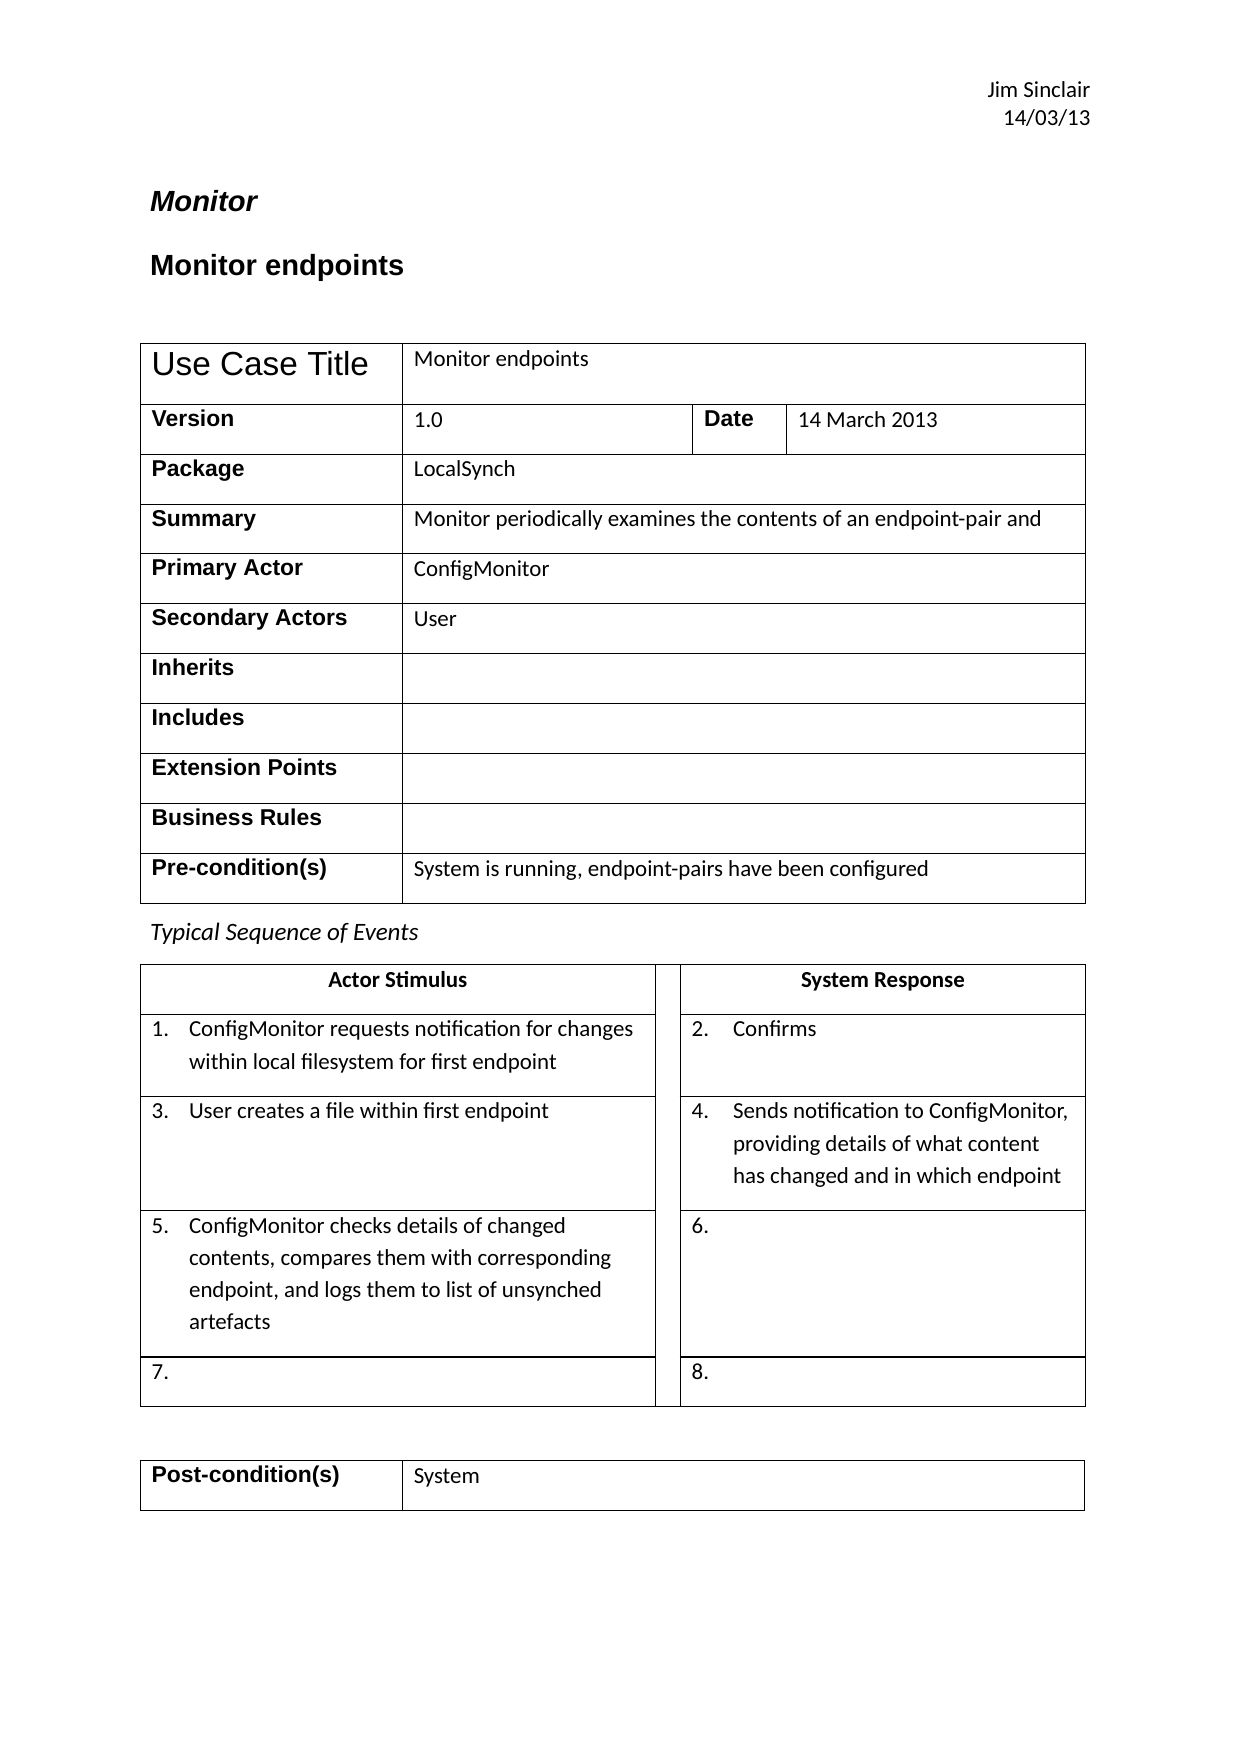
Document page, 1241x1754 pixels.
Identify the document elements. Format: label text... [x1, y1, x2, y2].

subtitle Monitor [150, 184, 1090, 218]
table_cell Secondary Actors [141, 604, 402, 653]
table_cell 5. ConfigMonitor checks details of changed contents, compares them with corresponding endpoint, and logs them to list of unsynched artefacts [141, 1211, 655, 1356]
table_cell [403, 754, 1085, 803]
table_cell 7. [141, 1358, 655, 1406]
table_cell [403, 654, 1085, 703]
table_cell 3. User creates a file within first endpoint [141, 1097, 655, 1210]
table_header Actor Stimulus [141, 965, 655, 1013]
table_header Use Case Title [141, 344, 402, 404]
table_cell Date [693, 405, 786, 453]
table_header System [403, 1461, 1084, 1510]
table_cell Version [141, 405, 402, 453]
table_header System Response [681, 965, 1085, 1013]
table_cell Package [141, 455, 402, 503]
text Typical Sequence of Events [150, 916, 1090, 947]
table_cell 1. ConfigMonitor requests notification for changes within local filesystem for first endpoint [141, 1015, 655, 1096]
table_cell 2. Confirms [681, 1015, 1085, 1096]
table_cell 6. [681, 1211, 1085, 1356]
table_cell 1.0 [403, 405, 692, 453]
table_cell [403, 804, 1085, 853]
table_cell 14 March 2013 [787, 405, 1085, 453]
table_header [656, 965, 680, 1406]
table_cell Primary Actor [141, 554, 402, 603]
table_cell 8. [681, 1358, 1085, 1406]
table_cell User [403, 604, 1085, 653]
table_cell LocalSynch [403, 455, 1085, 503]
table_cell Summary [141, 505, 402, 553]
table_cell Pre-condition(s) [141, 854, 402, 903]
table_cell Inherits [141, 654, 402, 703]
table_header Monitor endpoints [403, 344, 1085, 404]
table_cell Monitor periodically examines the contents of an endpoint-pair and [403, 505, 1085, 553]
table_header Post-condition(s) [141, 1461, 402, 1510]
table_cell Business Rules [141, 804, 402, 853]
subtitle Monitor endpoints [150, 248, 1090, 281]
table_cell System is running, endpoint-pairs have been configured [403, 854, 1085, 903]
table_cell ConfigMonitor [403, 554, 1085, 603]
table_cell 4. Sends notification to ConfigMonitor, providing details of what content has changed and in which endpoint [681, 1097, 1085, 1210]
table_cell Extension Points [141, 754, 402, 803]
table_cell Includes [141, 704, 402, 753]
table_cell [403, 704, 1085, 753]
